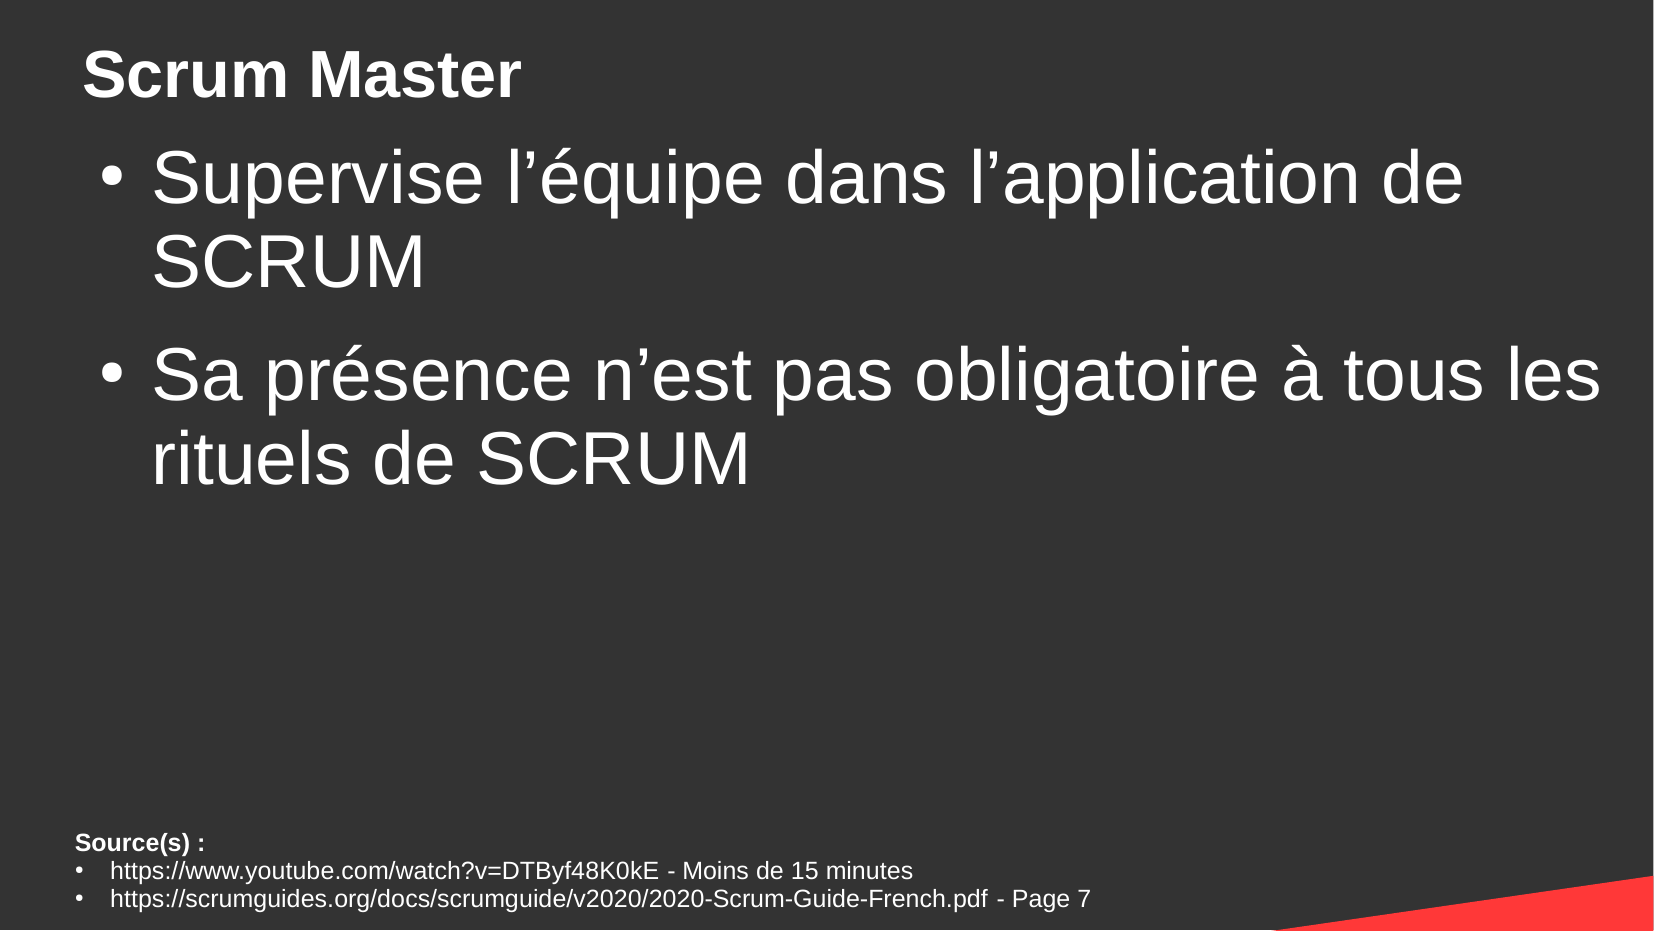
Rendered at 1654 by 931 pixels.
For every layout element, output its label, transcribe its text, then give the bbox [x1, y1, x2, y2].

text_box [1271, 875, 1654, 931]
title Scrum Master [82, 37, 1571, 122]
text_box Source(s) : https://www.youtube.com/watch?v=DTByf48K0kE - Moins de 15 minutes https://scrumguides.org/docs/scrumguide/v2020/2020-Scrum-Guide-French.pdf - Page 7 [59, 821, 1546, 920]
list Supervise l’équipe dans l’application de SCRUM Sa présence n’est pas obligatoire à tous les rituels de SCRUM [80, 135, 1620, 674]
